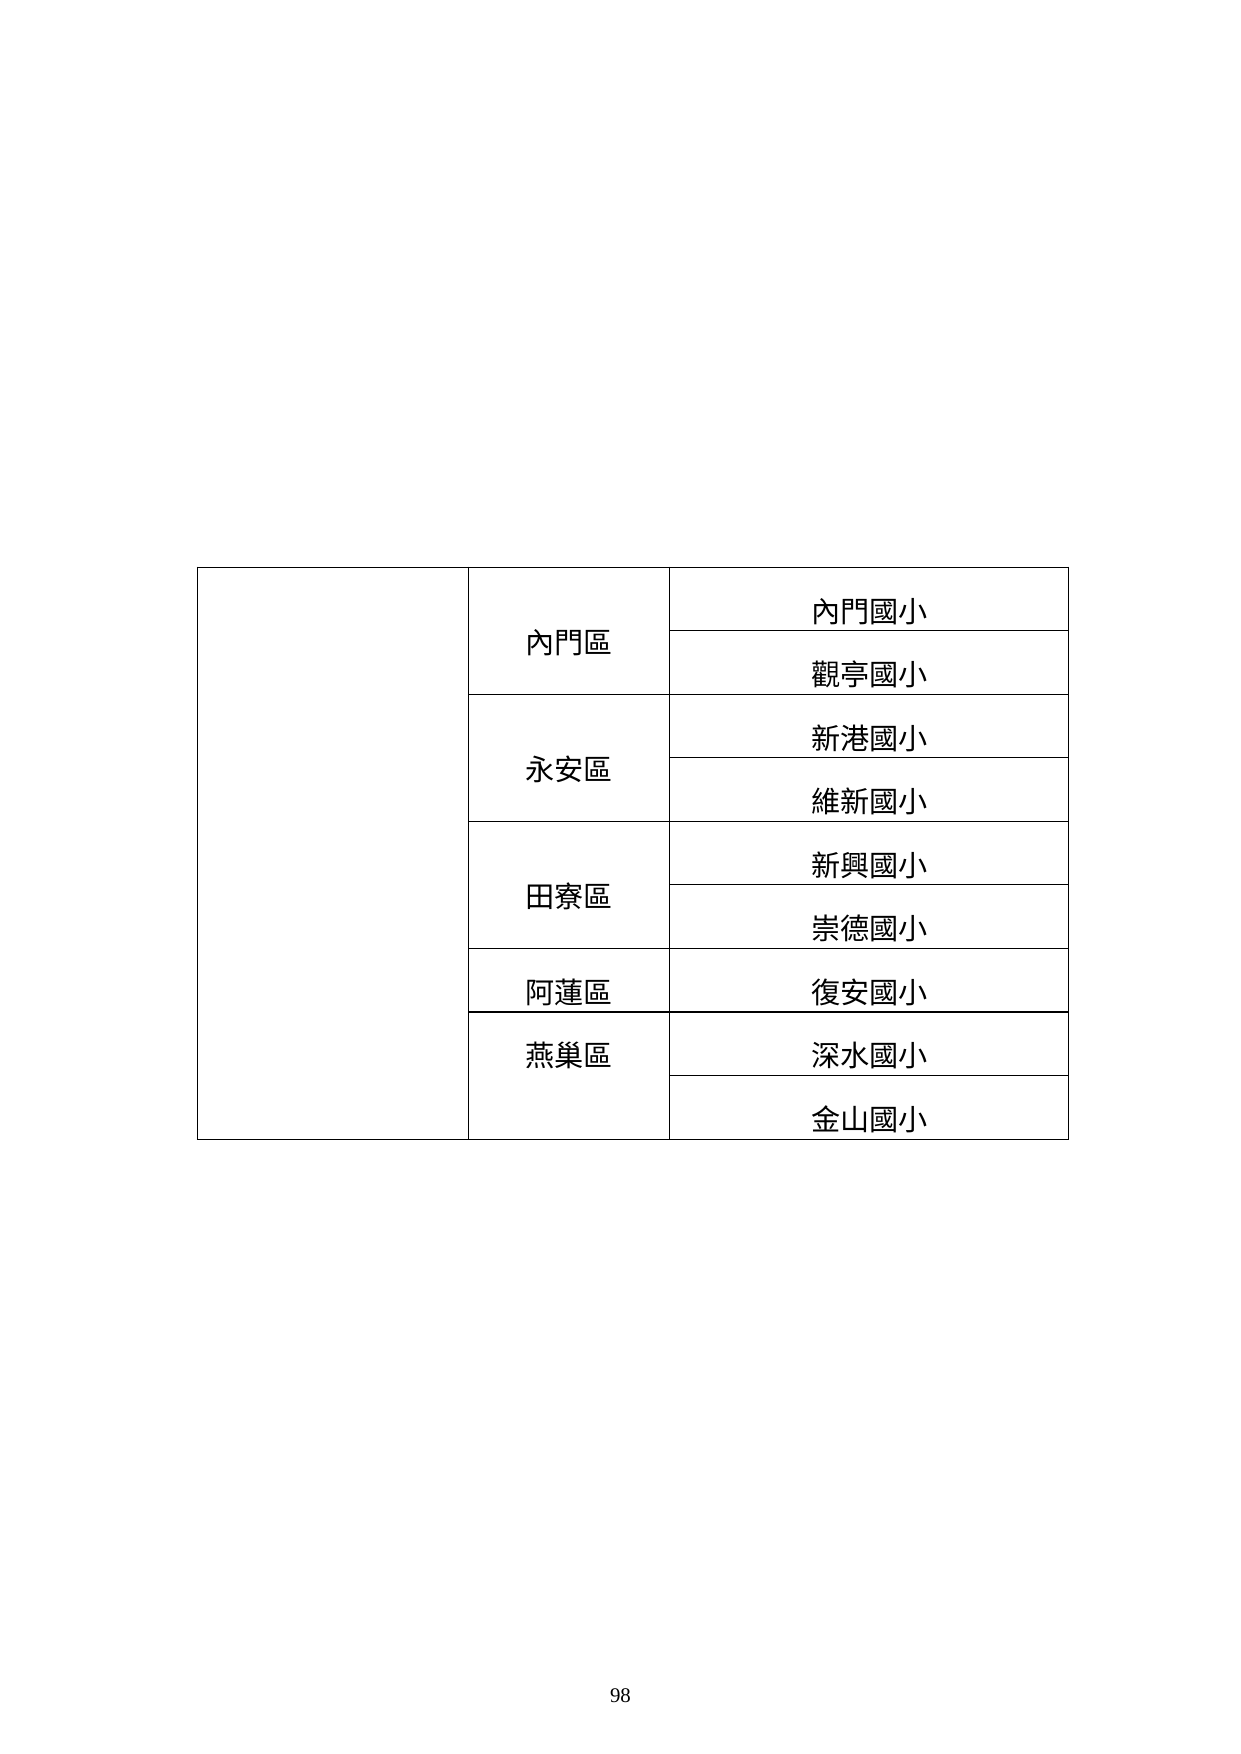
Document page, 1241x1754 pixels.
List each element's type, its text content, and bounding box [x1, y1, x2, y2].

table_cell 阿蓮區 [469, 949, 669, 1011]
table_cell 永安區 [469, 695, 669, 821]
table_cell 內門國小 [670, 568, 1068, 630]
table_cell 新興國小 [670, 822, 1068, 884]
table_cell 內門區 [469, 568, 669, 694]
table_cell 復安國小 [670, 949, 1068, 1011]
table_cell 燕巢區 [469, 1013, 669, 1138]
table_cell 新港國小 [670, 695, 1068, 757]
table_cell 崇德國小 [670, 885, 1068, 948]
table_cell 金山國小 [670, 1076, 1068, 1138]
table_cell [198, 568, 468, 1138]
table_cell 深水國小 [670, 1013, 1068, 1075]
table_cell 維新國小 [670, 758, 1068, 821]
table_cell 觀亭國小 [670, 631, 1068, 694]
table_cell 田寮區 [469, 822, 669, 948]
